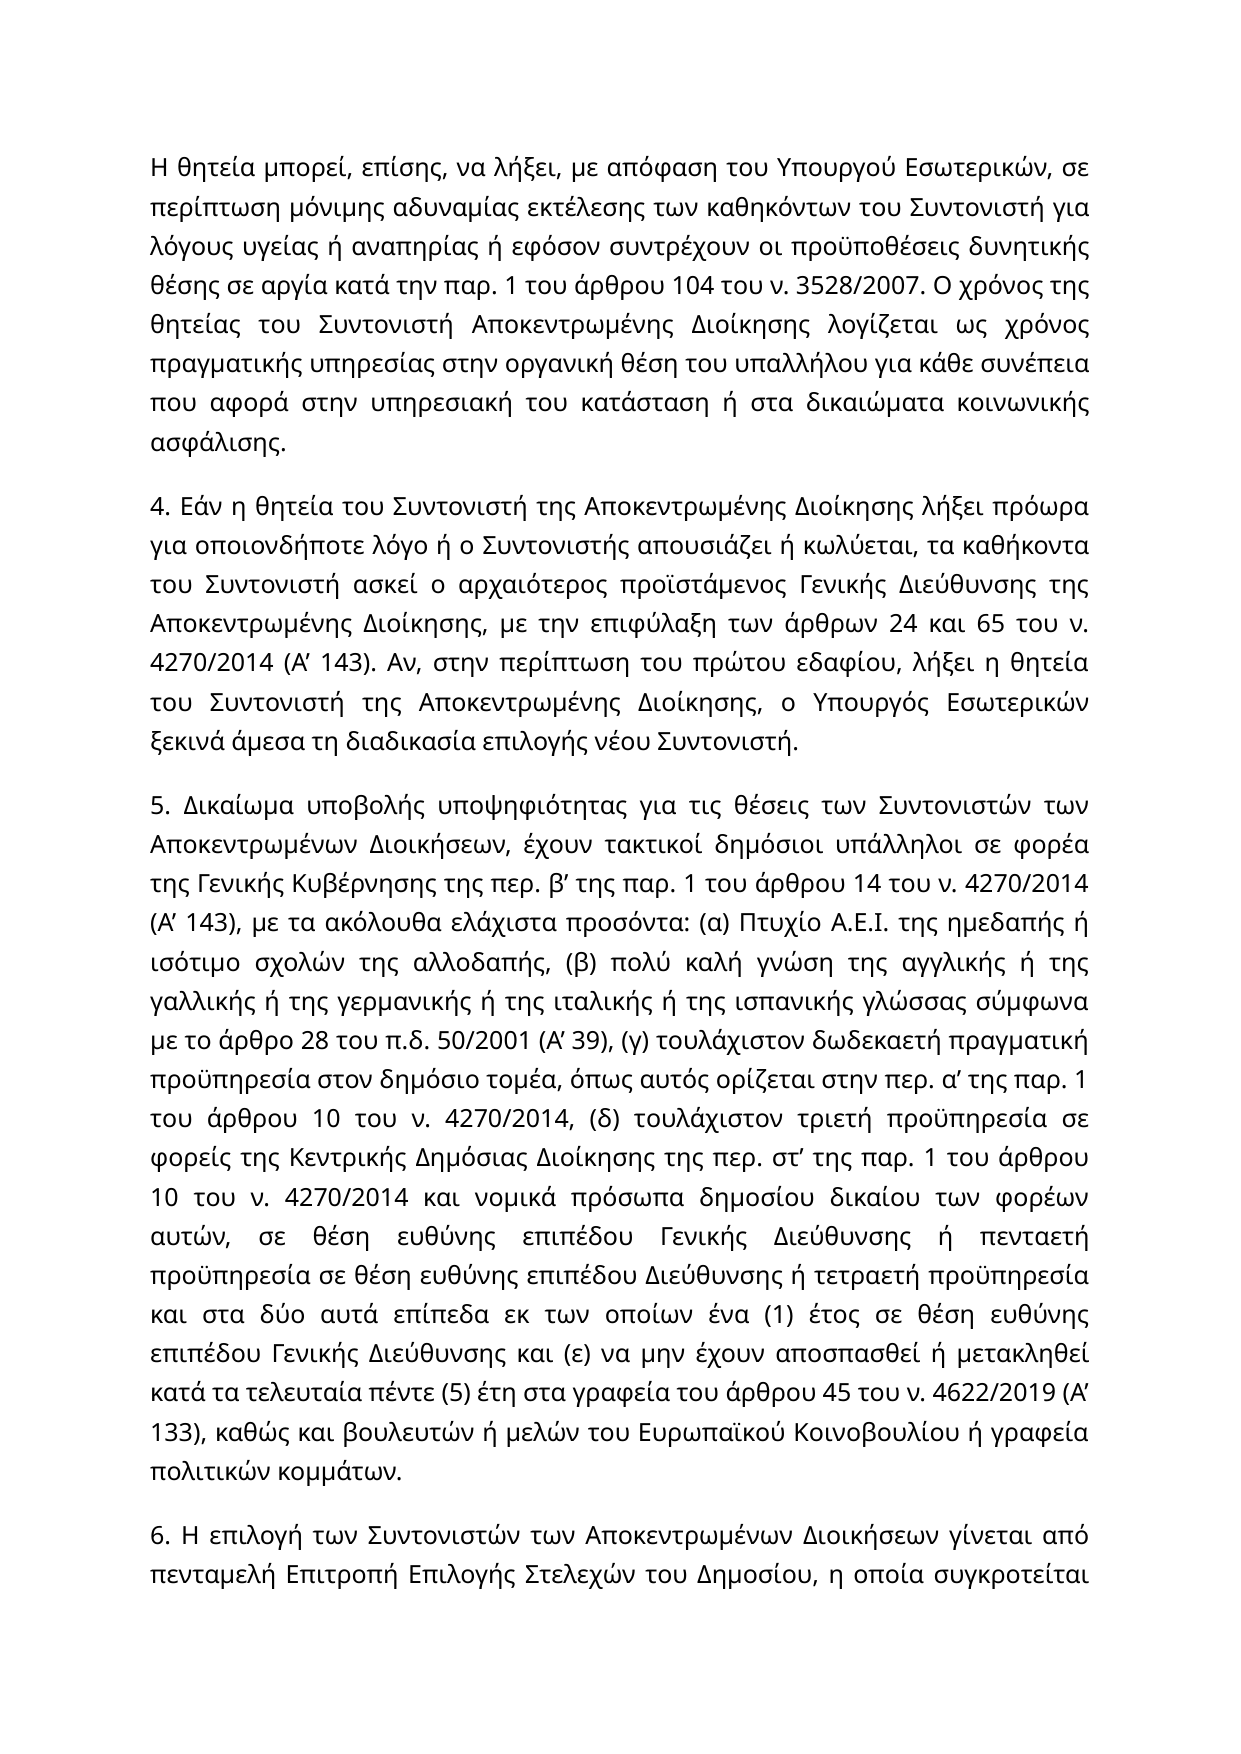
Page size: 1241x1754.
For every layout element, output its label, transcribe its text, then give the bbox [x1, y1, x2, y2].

text 5. Δικαίωμα υποβολής υποψηφιότητας για τις θέσεις των Συντονιστών των Αποκεντρωμένων Διοικήσεων, έχουν τακτικοί δημόσιοι υπάλληλοι σε φορέα της Γενικής Κυβέρνησης της περ. β’ της παρ. 1 του άρθρου 14 του ν. 4270/2014 (Α’ 143), με τα ακόλουθα ελάχιστα προσόντα: (α) Πτυχίο Α.Ε.Ι. της ημεδαπής ή ισότιμο σχολών της αλλοδαπής, (β) πολύ καλή γνώση της αγγλικής ή της γαλλικής ή της γερμανικής ή της ιταλικής ή της ισπανικής γλώσσας σύμφωνα με το άρθρο 28 του π.δ. 50/2001 (Α’ 39), (γ) τουλάχιστον δωδεκαετή πραγματική προϋπηρεσία στον δημόσιο τομέα, όπως αυτός ορίζεται στην περ. α’ της παρ. 1 του άρθρου 10 του ν. 4270/2014, (δ) τουλάχιστον τριετή προϋπηρεσία σε φορείς της Κεντρικής Δημόσιας Διοίκησης της περ. στ’ της παρ. 1 του άρθρου 10 του ν. 4270/2014 και νομικά πρόσωπα δημοσίου δικαίου των φορέων αυτών, σε θέση ευθύνης επιπέδου Γενικής Διεύθυνσης ή πενταετή προϋπηρεσία σε θέση ευθύνης επιπέδου Διεύθυνσης ή τετραετή προϋπηρεσία και στα δύο αυτά επίπεδα εκ των οποίων ένα (1) έτος σε θέση ευθύνης επιπέδου Γενικής Διεύθυνσης και (ε) να μην έχουν αποσπασθεί ή μετακληθεί κατά τα τελευταία πέντε (5) έτη στα γραφεία του άρθρου 45 του ν. 4622/2019 (Α’ 133), καθώς και βουλευτών ή μελών του Ευρωπαϊκού Κοινοβουλίου ή γραφεία πολιτικών κομμάτων. [150, 787, 1090, 1487]
text 6. Η επιλογή των Συντονιστών των Αποκεντρωμένων Διοικήσεων γίνεται από πενταμελή Επιτροπή Επιλογής Στελεχών του Δημοσίου, η οποία συγκροτείται [150, 1517, 1090, 1591]
text Η θητεία μπορεί, επίσης, να λήξει, με απόφαση του Υπουργού Εσωτερικών, σε περίπτωση μόνιμης αδυναμίας εκτέλεσης των καθηκόντων του Συντονιστή για λόγους υγείας ή αναπηρίας ή εφόσον συντρέχουν οι προϋποθέσεις δυνητικής θέσης σε αργία κατά την παρ. 1 του άρθρου 104 του ν. 3528/2007. Ο χρόνος της θητείας του Συντονιστή Αποκεντρωμένης Διοίκησης λογίζεται ως χρόνος πραγματικής υπηρεσίας στην οργανική θέση του υπαλλήλου για κάθε συνέπεια που αφορά στην υπηρεσιακή του κατάσταση ή στα δικαιώματα κοινωνικής ασφάλισης. [150, 150, 1090, 458]
text 4. Εάν η θητεία του Συντονιστή της Αποκεντρωμένης Διοίκησης λήξει πρόωρα για οποιονδήποτε λόγο ή ο Συντονιστής απουσιάζει ή κωλύεται, τα καθήκοντα του Συντονιστή ασκεί ο αρχαιότερος προϊστάμενος Γενικής Διεύθυνσης της Αποκεντρωμένης Διοίκησης, με την επιφύλαξη των άρθρων 24 και 65 του ν. 4270/2014 (Α’ 143). Αν, στην περίπτωση του πρώτου εδαφίου, λήξει η θητεία του Συντονιστή της Αποκεντρωμένης Διοίκησης, ο Υπουργός Εσωτερικών ξεκινά άμεσα τη διαδικασία επιλογής νέου Συντονιστή. [150, 488, 1090, 757]
